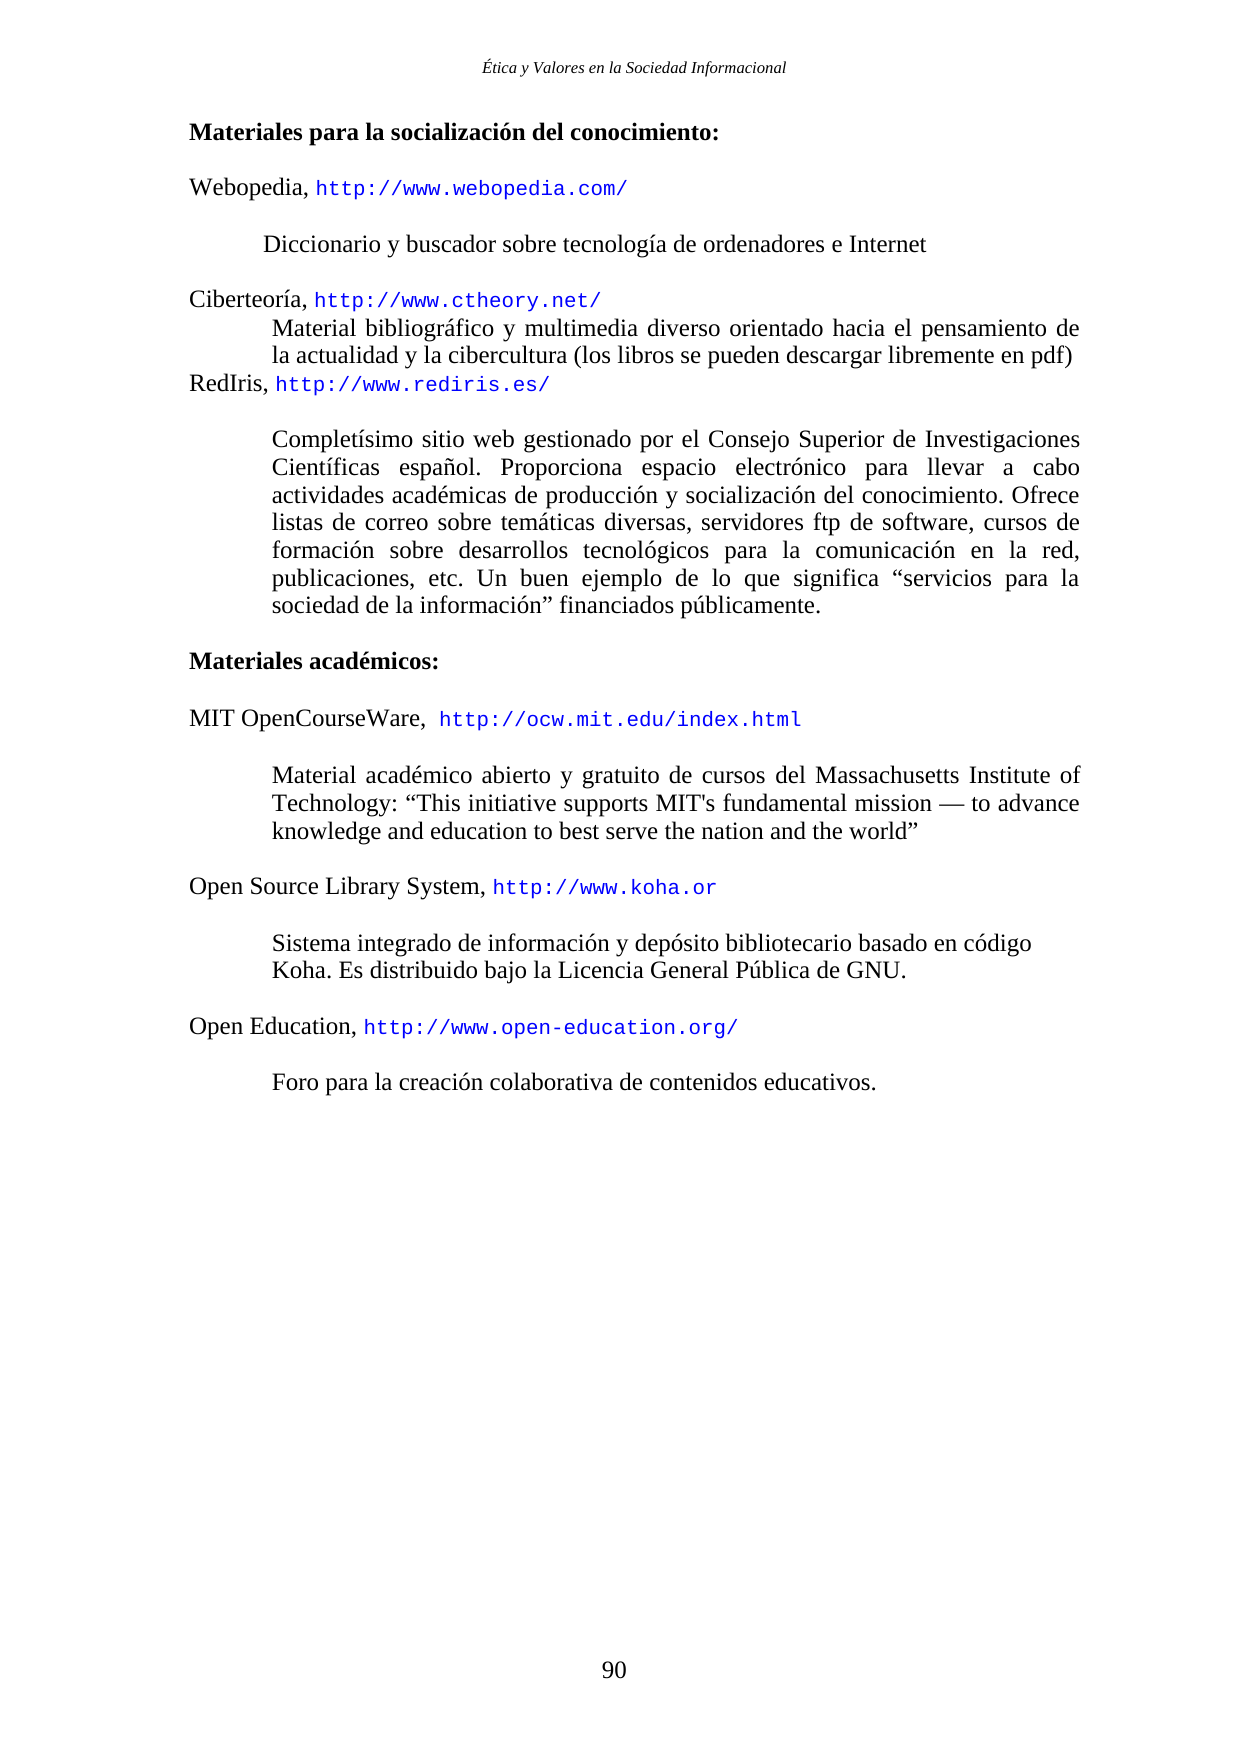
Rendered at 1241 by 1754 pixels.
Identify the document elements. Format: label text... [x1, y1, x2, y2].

text Material académico abierto y gratuito de cursos del Massachusetts Institute of Technology: “This initiative supports MIT's fundamental mission — to advance knowledge and education to best serve the nation and the world” [272, 762, 1081, 845]
text Material bibliográfico y multimedia diverso orientado hacia el pensamiento de la actualidad y la cibercultura (los libros se pueden descargar libremente en pdf) [272, 314, 1081, 369]
text Webopedia, http://www.webopedia.com/ [189, 173, 1081, 202]
text Open Education, http://www.open-education.org/ [189, 1012, 1081, 1040]
text Diccionario y buscador sobre tecnología de ordenadores e Internet [189, 230, 1081, 257]
text MIT OpenCourseWare, http://ocw.mit.edu/index.html [189, 704, 1081, 732]
text Materiales académicos: [189, 647, 1081, 675]
text RedIris, http://www.rediris.es/ [189, 369, 1081, 398]
text Sistema integrado de información y depósito bibliotecario basado en código [272, 929, 1081, 956]
text Materiales para la socialización del conocimiento: [189, 118, 1081, 146]
text Foro para la creación colaborativa de contenidos educativos. [272, 1068, 1081, 1096]
text Open Source Library System, http://www.koha.or [189, 872, 1081, 901]
text Ciberteoría, http://www.ctheory.net/ [189, 285, 1081, 314]
text Completísimo sitio web gestionado por el Consejo Superior de Investigaciones Científicas español. Proporciona espacio electrónico para llevar a cabo actividades académicas de producción y socialización del conocimiento. Ofrece listas de correo sobre temáticas diversas, servidores ftp de software, cursos de formación sobre desarrollos tecnológicos para la comunicación en la red, publicaciones, etc. Un buen ejemplo de lo que significa “servicios para la sociedad de la información” financiados públicamente. [272, 425, 1081, 619]
text Koha. Es distribuido bajo la Licencia General Pública de GNU. [272, 956, 1081, 984]
